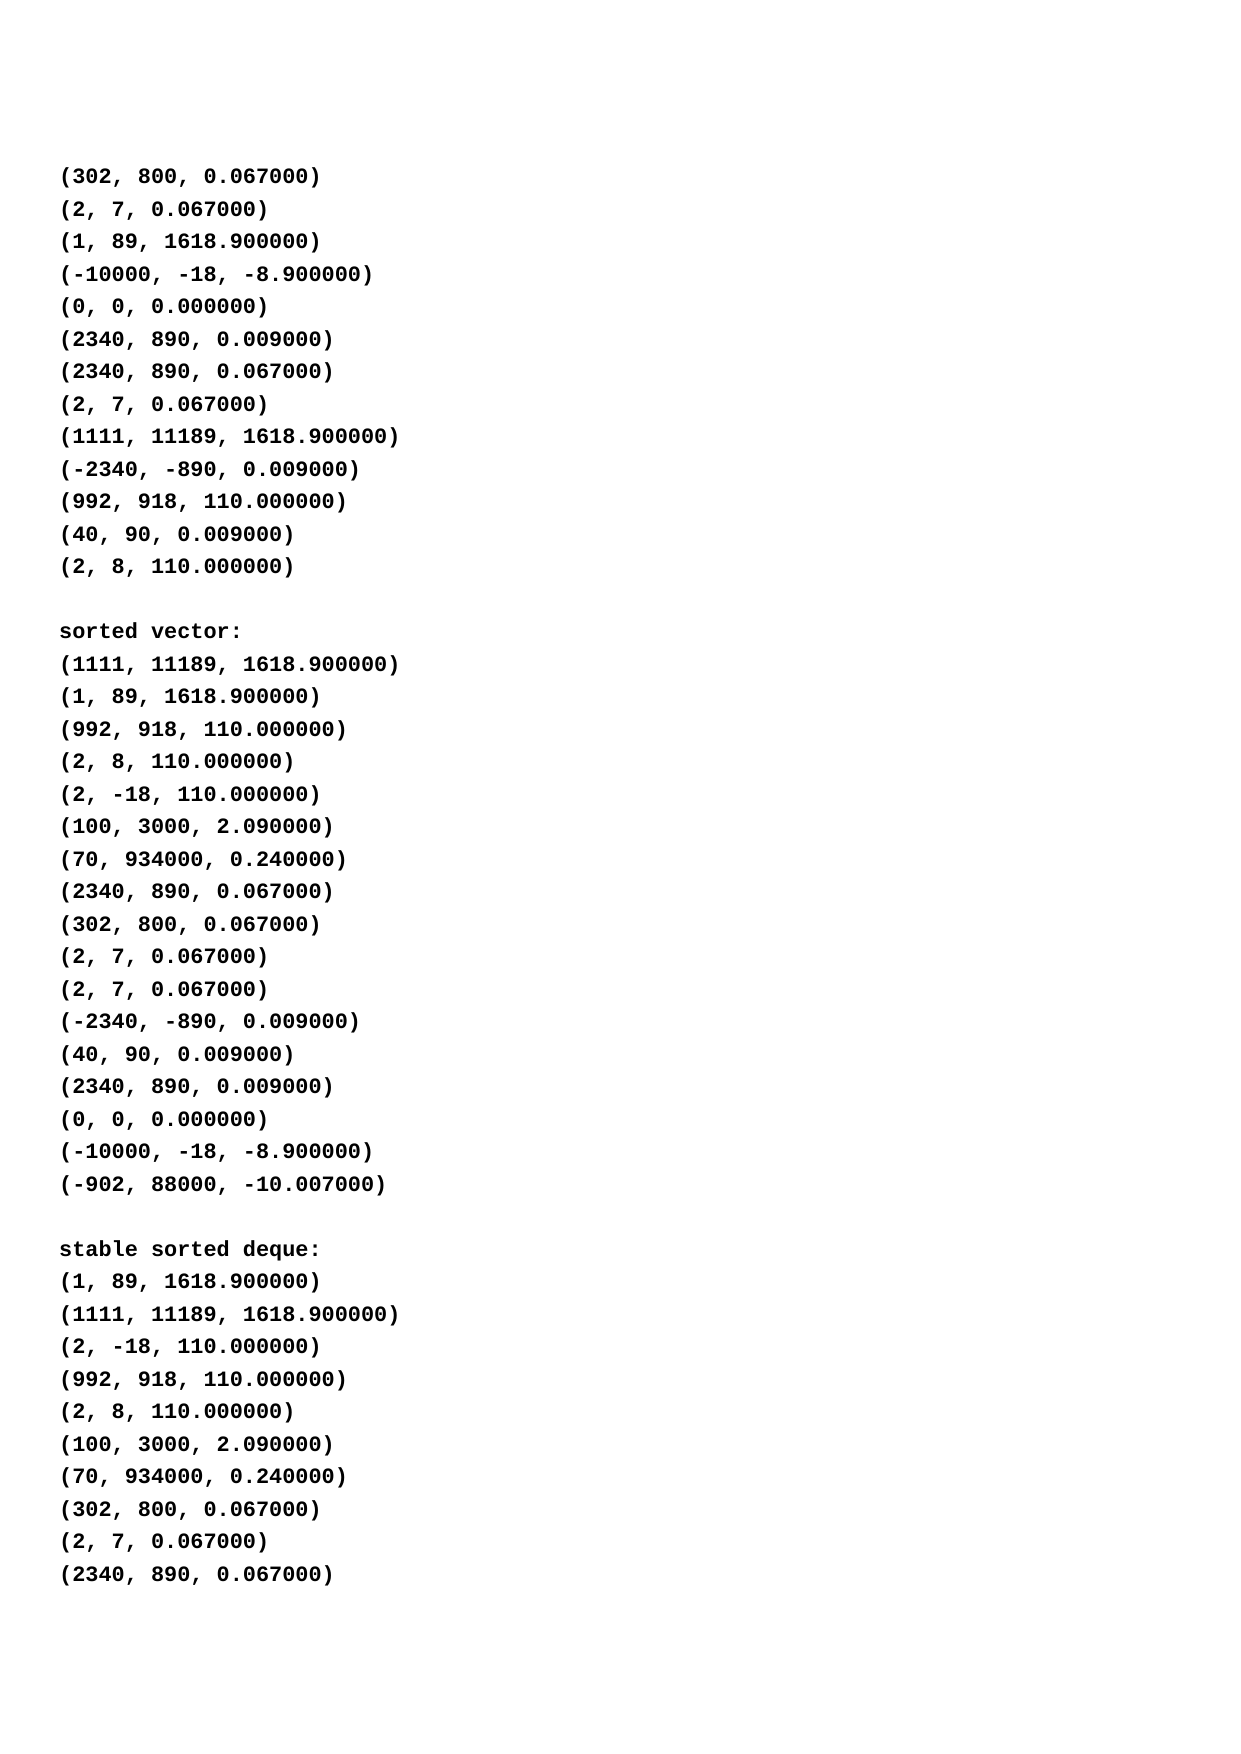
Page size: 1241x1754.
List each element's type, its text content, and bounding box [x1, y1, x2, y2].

text (-10000, -18, -8.900000) [59, 1137, 1181, 1169]
text (-2340, -890, 0.009000) [59, 1007, 1181, 1039]
text (100, 3000, 2.090000) [59, 1429, 1181, 1462]
text (2340, 890, 0.009000) [59, 324, 1181, 357]
text (2, 8, 110.000000) [59, 747, 1181, 779]
text (70, 934000, 0.240000) [59, 1462, 1181, 1494]
text (2, -18, 110.000000) [59, 1332, 1181, 1364]
text (2, 7, 0.067000) [59, 389, 1181, 422]
text (992, 918, 110.000000) [59, 714, 1181, 747]
text (2340, 890, 0.067000) [59, 1559, 1181, 1592]
text (1111, 11189, 1618.900000) [59, 649, 1181, 682]
text (2, 7, 0.067000) [59, 194, 1181, 227]
text (-902, 88000, -10.007000) [59, 1169, 1181, 1202]
text (302, 800, 0.067000) [59, 909, 1181, 942]
text (40, 90, 0.009000) [59, 1039, 1181, 1072]
text (2, 8, 110.000000) [59, 1397, 1181, 1429]
text (-10000, -18, -8.900000) [59, 259, 1181, 292]
text (70, 934000, 0.240000) [59, 844, 1181, 877]
text (-2340, -890, 0.009000) [59, 454, 1181, 487]
text (2340, 890, 0.067000) [59, 877, 1181, 909]
text (2, 7, 0.067000) [59, 974, 1181, 1007]
text (992, 918, 110.000000) [59, 487, 1181, 519]
text (302, 800, 0.067000) [59, 1494, 1181, 1527]
text (2340, 890, 0.009000) [59, 1072, 1181, 1104]
text (2, 7, 0.067000) [59, 1527, 1181, 1559]
text stable sorted deque: [59, 1234, 1181, 1267]
text (1111, 11189, 1618.900000) [59, 422, 1181, 454]
text (302, 800, 0.067000) [59, 162, 1181, 194]
text (1, 89, 1618.900000) [59, 227, 1181, 259]
text (0, 0, 0.000000) [59, 292, 1181, 324]
text (2, 7, 0.067000) [59, 942, 1181, 974]
text (2340, 890, 0.067000) [59, 357, 1181, 389]
text (1, 89, 1618.900000) [59, 682, 1181, 714]
text (0, 0, 0.000000) [59, 1104, 1181, 1137]
text (1, 89, 1618.900000) [59, 1267, 1181, 1299]
text (2, -18, 110.000000) [59, 779, 1181, 812]
text (100, 3000, 2.090000) [59, 812, 1181, 844]
text (1111, 11189, 1618.900000) [59, 1299, 1181, 1332]
text sorted vector: [59, 617, 1181, 649]
text (40, 90, 0.009000) [59, 519, 1181, 552]
text (992, 918, 110.000000) [59, 1364, 1181, 1397]
text (2, 8, 110.000000) [59, 552, 1181, 584]
